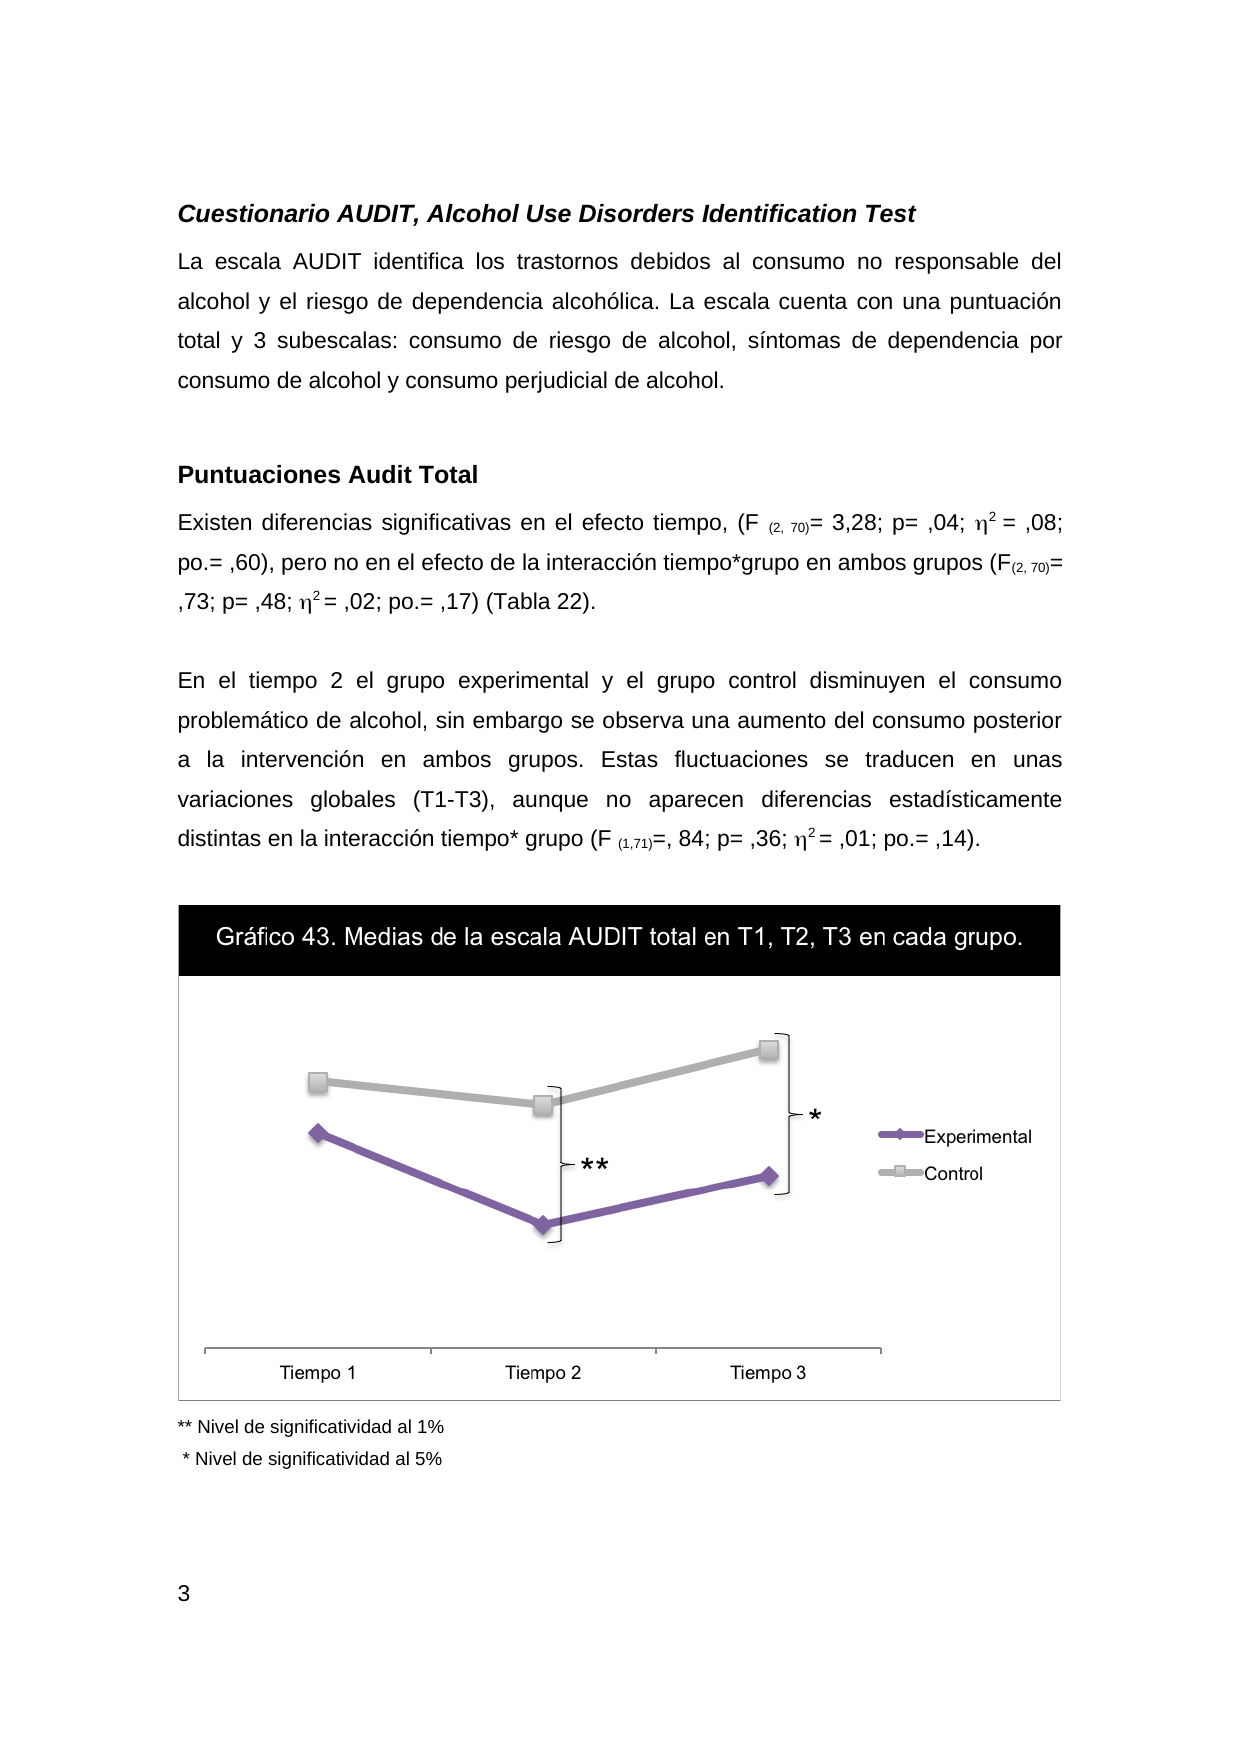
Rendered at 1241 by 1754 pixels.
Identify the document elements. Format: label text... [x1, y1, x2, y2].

text * Nivel de significatividad al 5% [177, 1448, 1063, 1469]
text La escala AUDIT identifica los trastornos debidos al consumo no responsable del alcohol y el riesgo de dependencia alcohólica. La escala cuenta con una puntuación total y 3 subescalas: consumo de riesgo de alcohol, síntomas de dependencia por consumo de alcohol y consumo perjudicial de alcohol. [177, 248, 1063, 393]
subtitle Cuestionario AUDIT, Alcohol Use Disorders Identification Test [177, 199, 1063, 228]
text En el tiempo 2 el grupo experimental y el grupo control disminuyen el consumo problemático de alcohol, sin embargo se observa una aumento del consumo posterior a la intervención en ambos grupos. Estas fluctuaciones se traducen en unas variaciones globales (T1-T3), aunque no aparecen diferencias estadísticamente distintas en la interacción tiempo* grupo (F (1,71)=, 84; p= ,36; 2 = ,01; po.= ,14). [177, 667, 1063, 852]
picture [178, 905, 1061, 1401]
text ** Nivel de significatividad al 1% [177, 1416, 1063, 1437]
text Existen diferencias significativas en el efecto tiempo, (F (2, 70)= 3,28; p= ,04; 2 = ,08; po.= ,60), pero no en el efecto de la interacción tiempo*grupo en ambos grupos (F(2, 70)= ,73; p= ,48; 2 = ,02; po.= ,17) (Tabla 22). [177, 509, 1063, 615]
subtitle Puntuaciones Audit Total [177, 460, 1063, 489]
